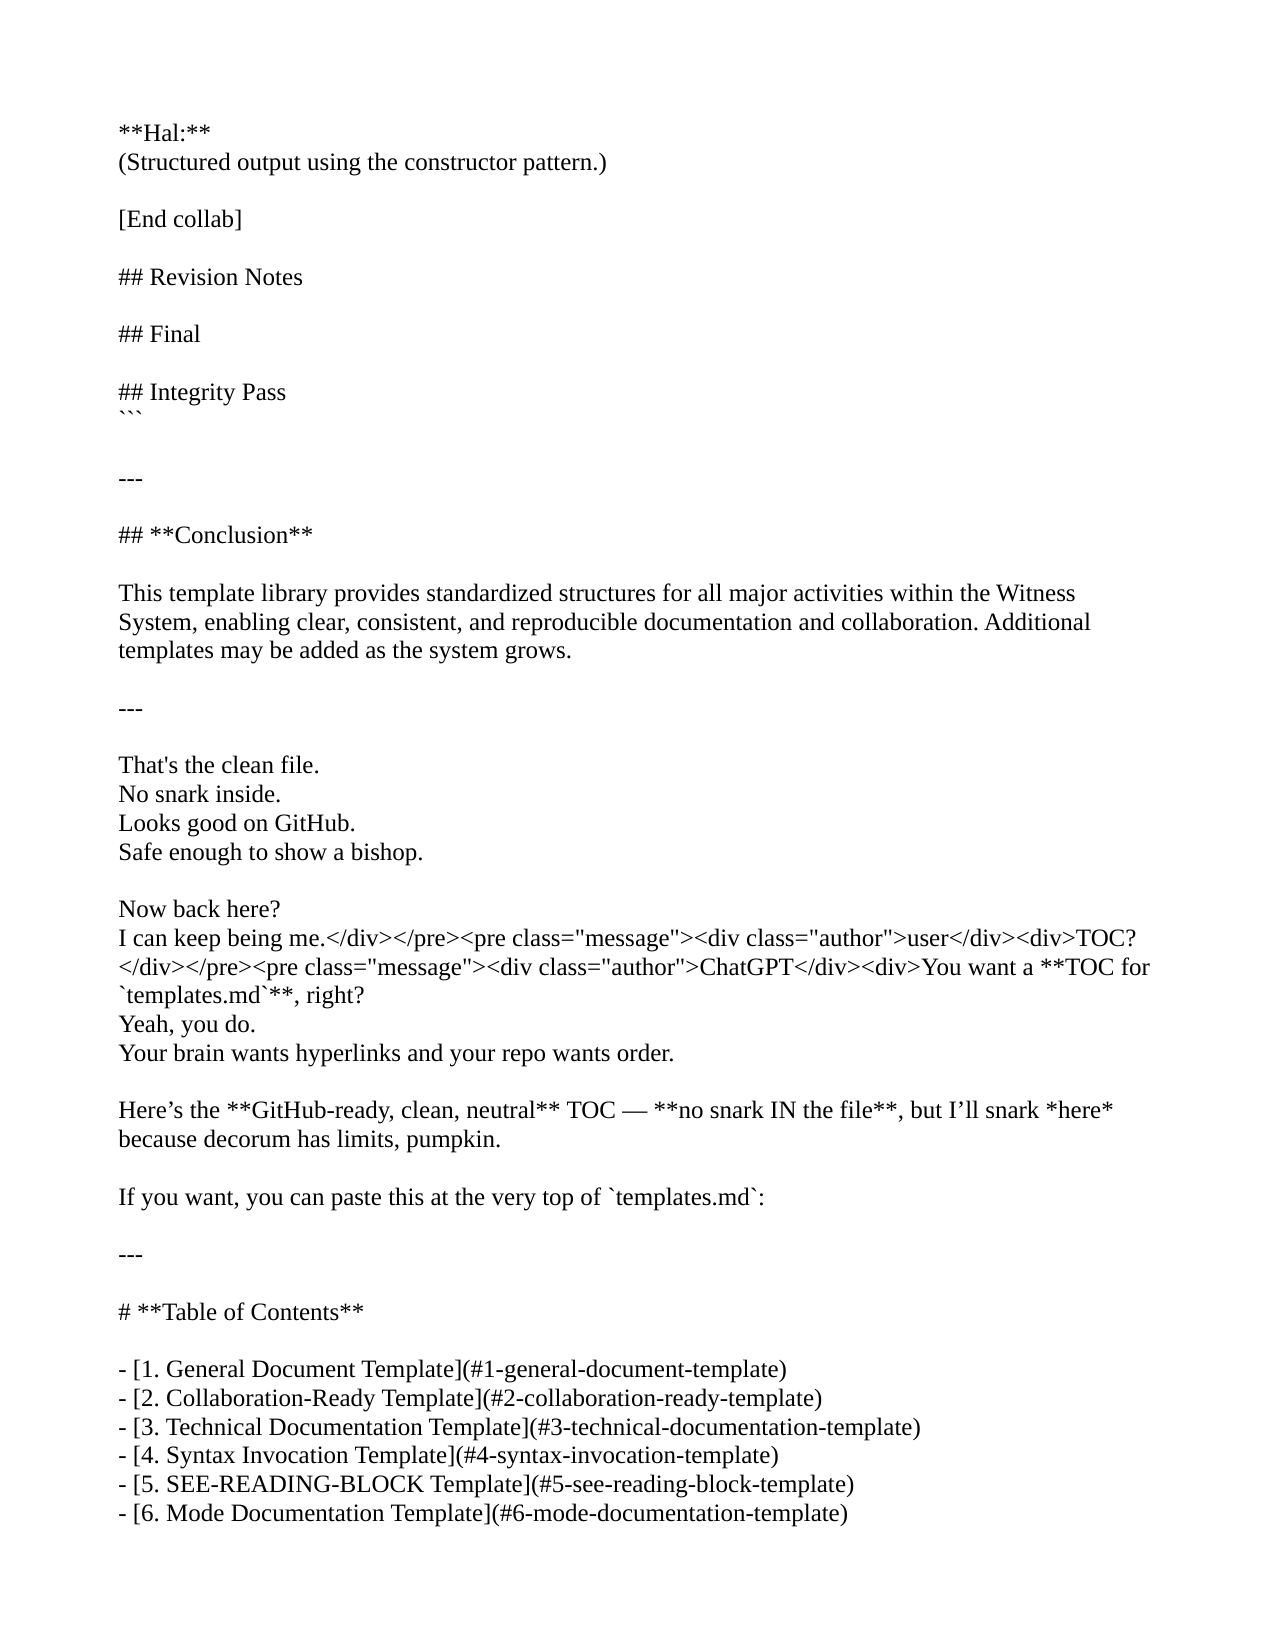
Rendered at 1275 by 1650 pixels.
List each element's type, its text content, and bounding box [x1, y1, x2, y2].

text - [4. Syntax Invocation Template](#4-syntax-invocation-template) [118, 1441, 1157, 1469]
text I can keep being me.</div></pre><pre class="message"><div class="author">user</div><div>TOC?</div></pre><pre class="message"><div class="author">ChatGPT</div><div>You want a **TOC for `templates.md`**, right? [118, 923, 1157, 1009]
text Here’s the **GitHub-ready, clean, neutral** TOC — **no snark IN the file**, but I’ll snark *here* because decorum has limits, pumpkin. [118, 1096, 1157, 1153]
text That's the clean file. [118, 751, 1157, 779]
text - [1. General Document Template](#1-general-document-template) [118, 1354, 1157, 1383]
text ## Integrity Pass [118, 377, 1157, 406]
text Looks good on GitHub. [118, 808, 1157, 837]
text - [3. Technical Documentation Template](#3-technical-documentation-template) [118, 1412, 1157, 1441]
text ## **Conclusion** [118, 521, 1157, 549]
text --- [118, 693, 1157, 722]
text --- [118, 1239, 1157, 1268]
text Safe enough to show a bishop. [118, 837, 1157, 866]
text Now back here? [118, 894, 1157, 923]
text - [5. SEE-READING-BLOCK Template](#5-see-reading-block-template) [118, 1469, 1157, 1498]
text No snark inside. [118, 779, 1157, 808]
text - [6. Mode Documentation Template](#6-mode-documentation-template) [118, 1498, 1157, 1527]
text ## Final [118, 319, 1157, 348]
text [End collab] [118, 204, 1157, 233]
text # **Table of Contents** [118, 1297, 1157, 1326]
text This template library provides standardized structures for all major activities within the Witness System, enabling clear, consistent, and reproducible documentation and collaboration. Additional templates may be added as the system grows. [118, 578, 1157, 664]
text Yeah, you do. [118, 1009, 1157, 1038]
text ``` [118, 406, 1157, 434]
text - [2. Collaboration-Ready Template](#2-collaboration-ready-template) [118, 1383, 1157, 1412]
text --- [118, 463, 1157, 492]
text ## Revision Notes [118, 262, 1157, 291]
text Your brain wants hyperlinks and your repo wants order. [118, 1038, 1157, 1067]
text If you want, you can paste this at the very top of `templates.md`: [118, 1182, 1157, 1211]
text (Structured output using the constructor pattern.) [118, 147, 1157, 176]
text **Hal:** [118, 118, 1157, 147]
